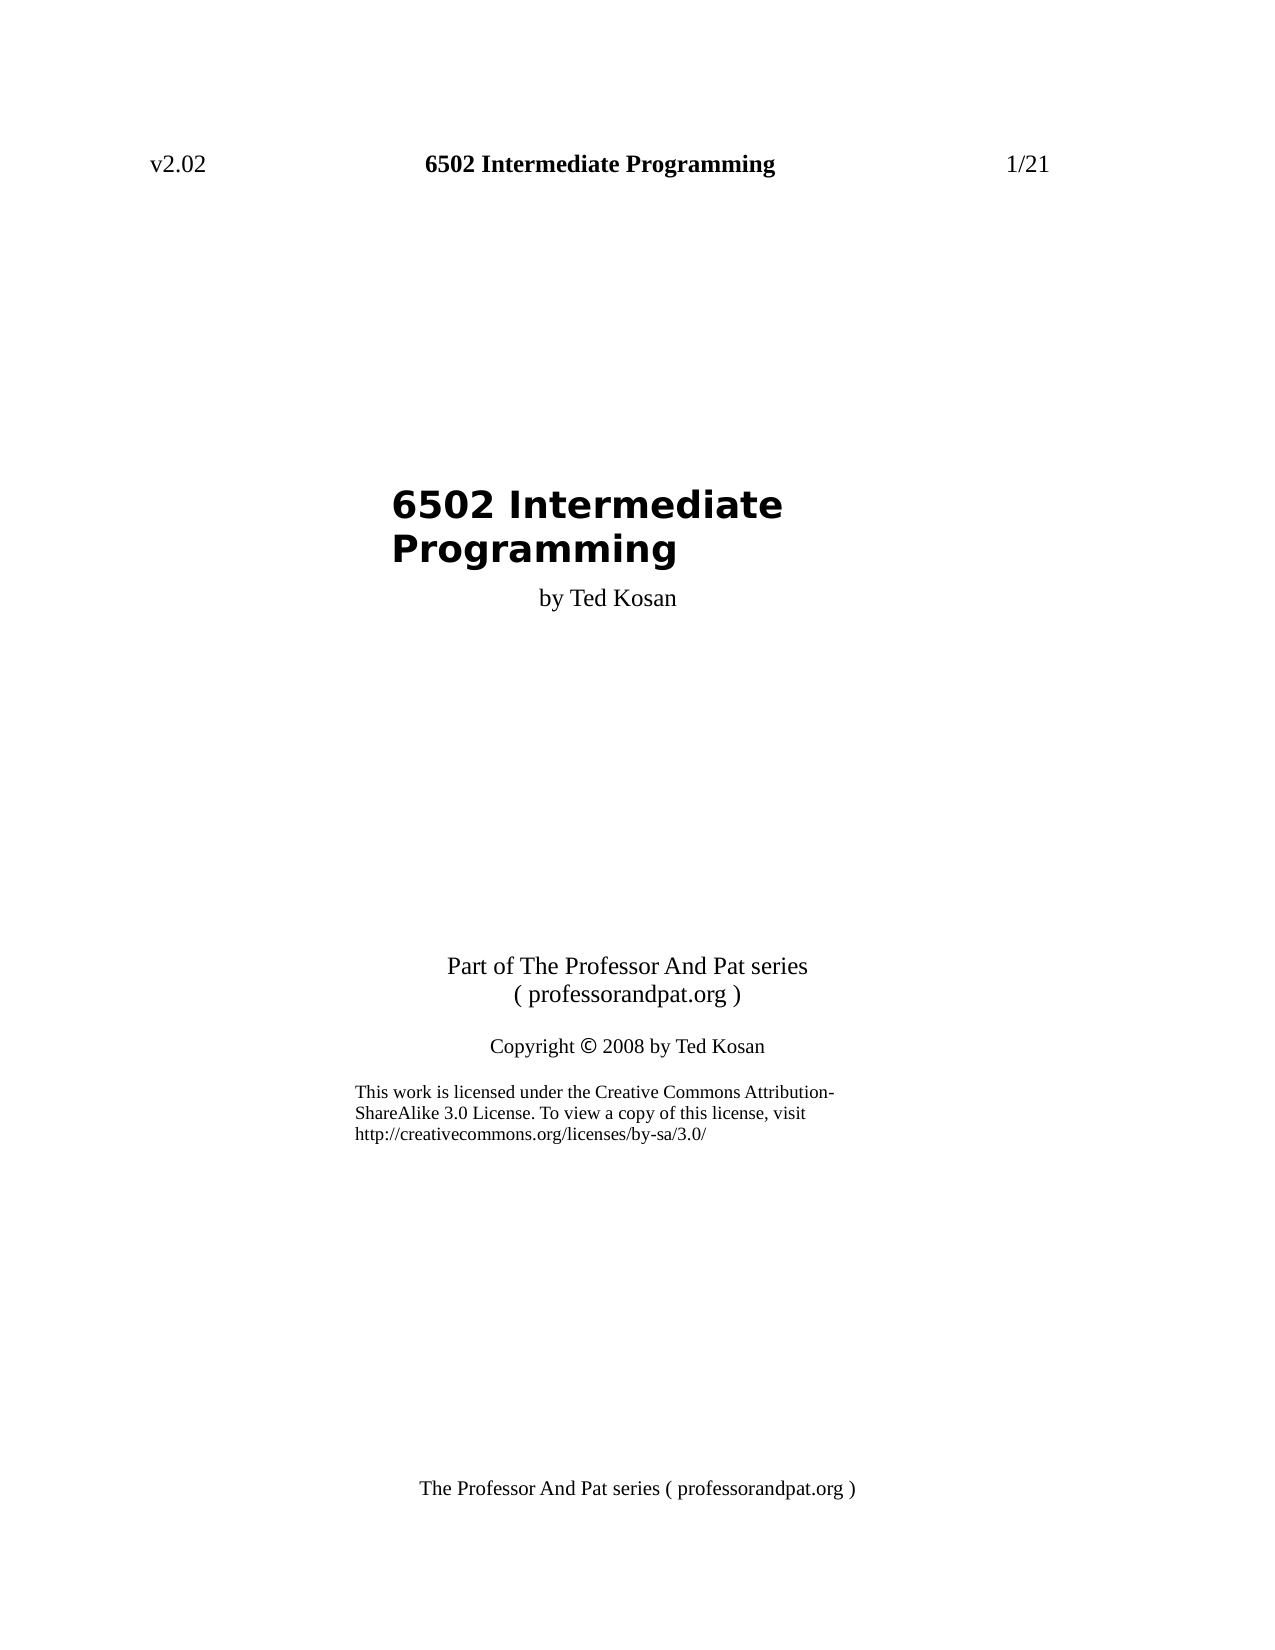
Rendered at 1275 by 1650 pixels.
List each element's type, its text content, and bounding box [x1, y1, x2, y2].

text Copyright © 2008 by Ted Kosan [355, 1031, 900, 1059]
text by Ted Kosan [391, 584, 824, 611]
text This work is licensed under the Creative Commons Attribution-ShareAlike 3.0 License. To view a copy of this license, visit http://creativecommons.org/licenses/by-sa/3.0/ [355, 1082, 900, 1144]
text Part of The Professor And Pat series ( professorandpat.org ) [355, 952, 900, 1008]
subtitle 6502 Intermediate Programming [391, 484, 824, 571]
